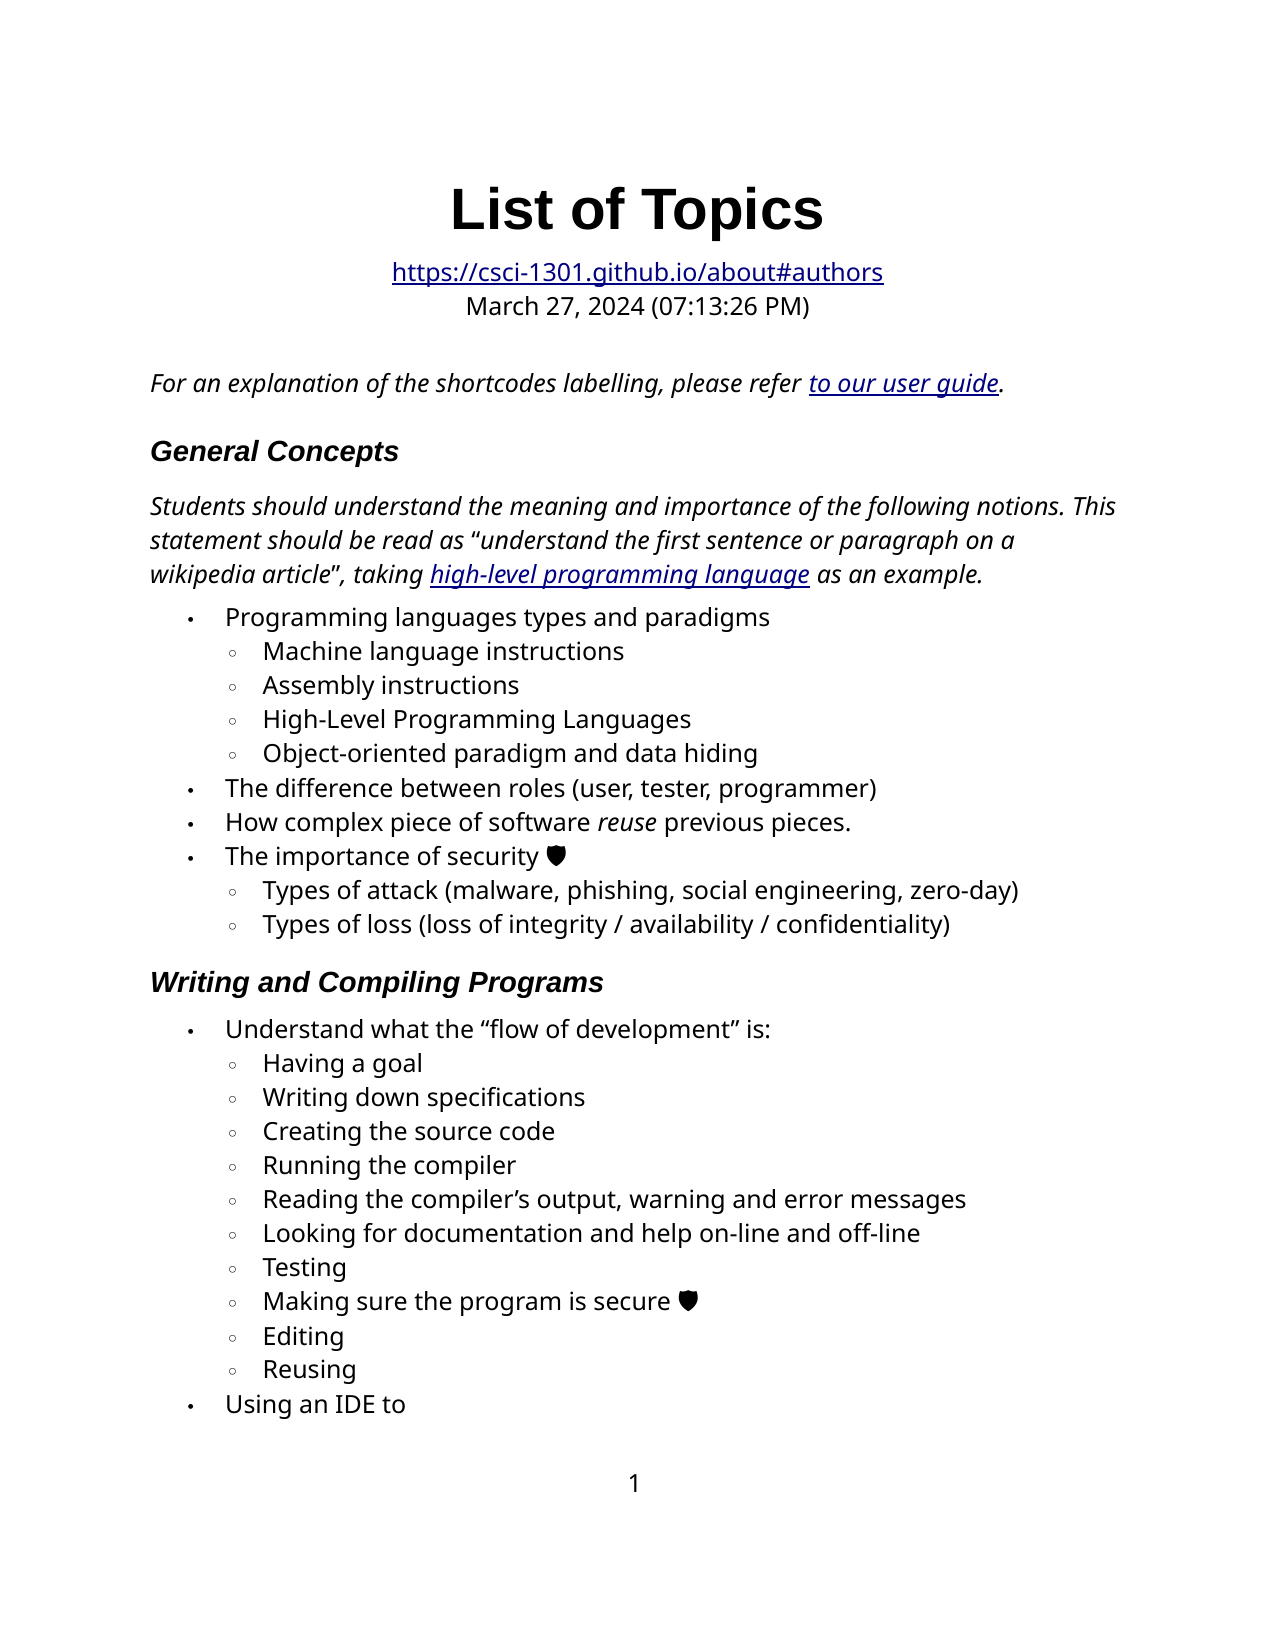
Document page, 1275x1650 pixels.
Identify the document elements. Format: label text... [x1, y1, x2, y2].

list Testing [225, 1250, 1125, 1284]
list Machine language instructions [225, 634, 1125, 668]
list Object-oriented paradigm and data hiding [225, 736, 1125, 770]
list Types of attack (malware, phishing, social engineering, zero-day) [225, 872, 1125, 906]
subtitle Writing and Compiling Programs [150, 966, 1125, 999]
list Looking for documentation and help on-line and off-line [225, 1216, 1125, 1250]
text For an explanation of the shortcodes labelling, please refer to our user guide. [150, 366, 1125, 400]
list The difference between roles (user, tester, programmer) [187, 770, 1125, 804]
list Using an IDE to [187, 1386, 1125, 1420]
text https://csci-1301.github.io/about#authors [150, 254, 1125, 289]
list Running the compiler [225, 1148, 1125, 1182]
list How complex piece of software reuse previous pieces. [187, 804, 1125, 838]
subtitle General Concepts [150, 434, 1125, 467]
list Types of loss (loss of integrity / availability / confidentiality) [225, 906, 1125, 941]
list Creating the source code [225, 1114, 1125, 1148]
list The importance of security 🛡 [187, 838, 1125, 872]
list Assembly instructions [225, 668, 1125, 702]
list Having a goal [225, 1046, 1125, 1080]
list Writing down specifications [225, 1080, 1125, 1114]
list Reading the compiler’s output, warning and error messages [225, 1182, 1125, 1216]
text Students should understand the meaning and importance of the following notions. This statement should be read as “understand the first sentence or paragraph on a wikipedia article”, taking high-level programming language as an example. [150, 489, 1125, 591]
list Understand what the “flow of development” is: [187, 1012, 1125, 1046]
list High-Level Programming Languages [225, 702, 1125, 736]
title List of Topics [150, 175, 1125, 242]
list Making sure the program is secure 🛡 [225, 1284, 1125, 1318]
text March 27, 2024 (07:13:26 PM) [150, 289, 1125, 323]
list Reusing [225, 1352, 1125, 1386]
list Editing [225, 1318, 1125, 1352]
list Programming languages types and paradigms [187, 600, 1125, 634]
